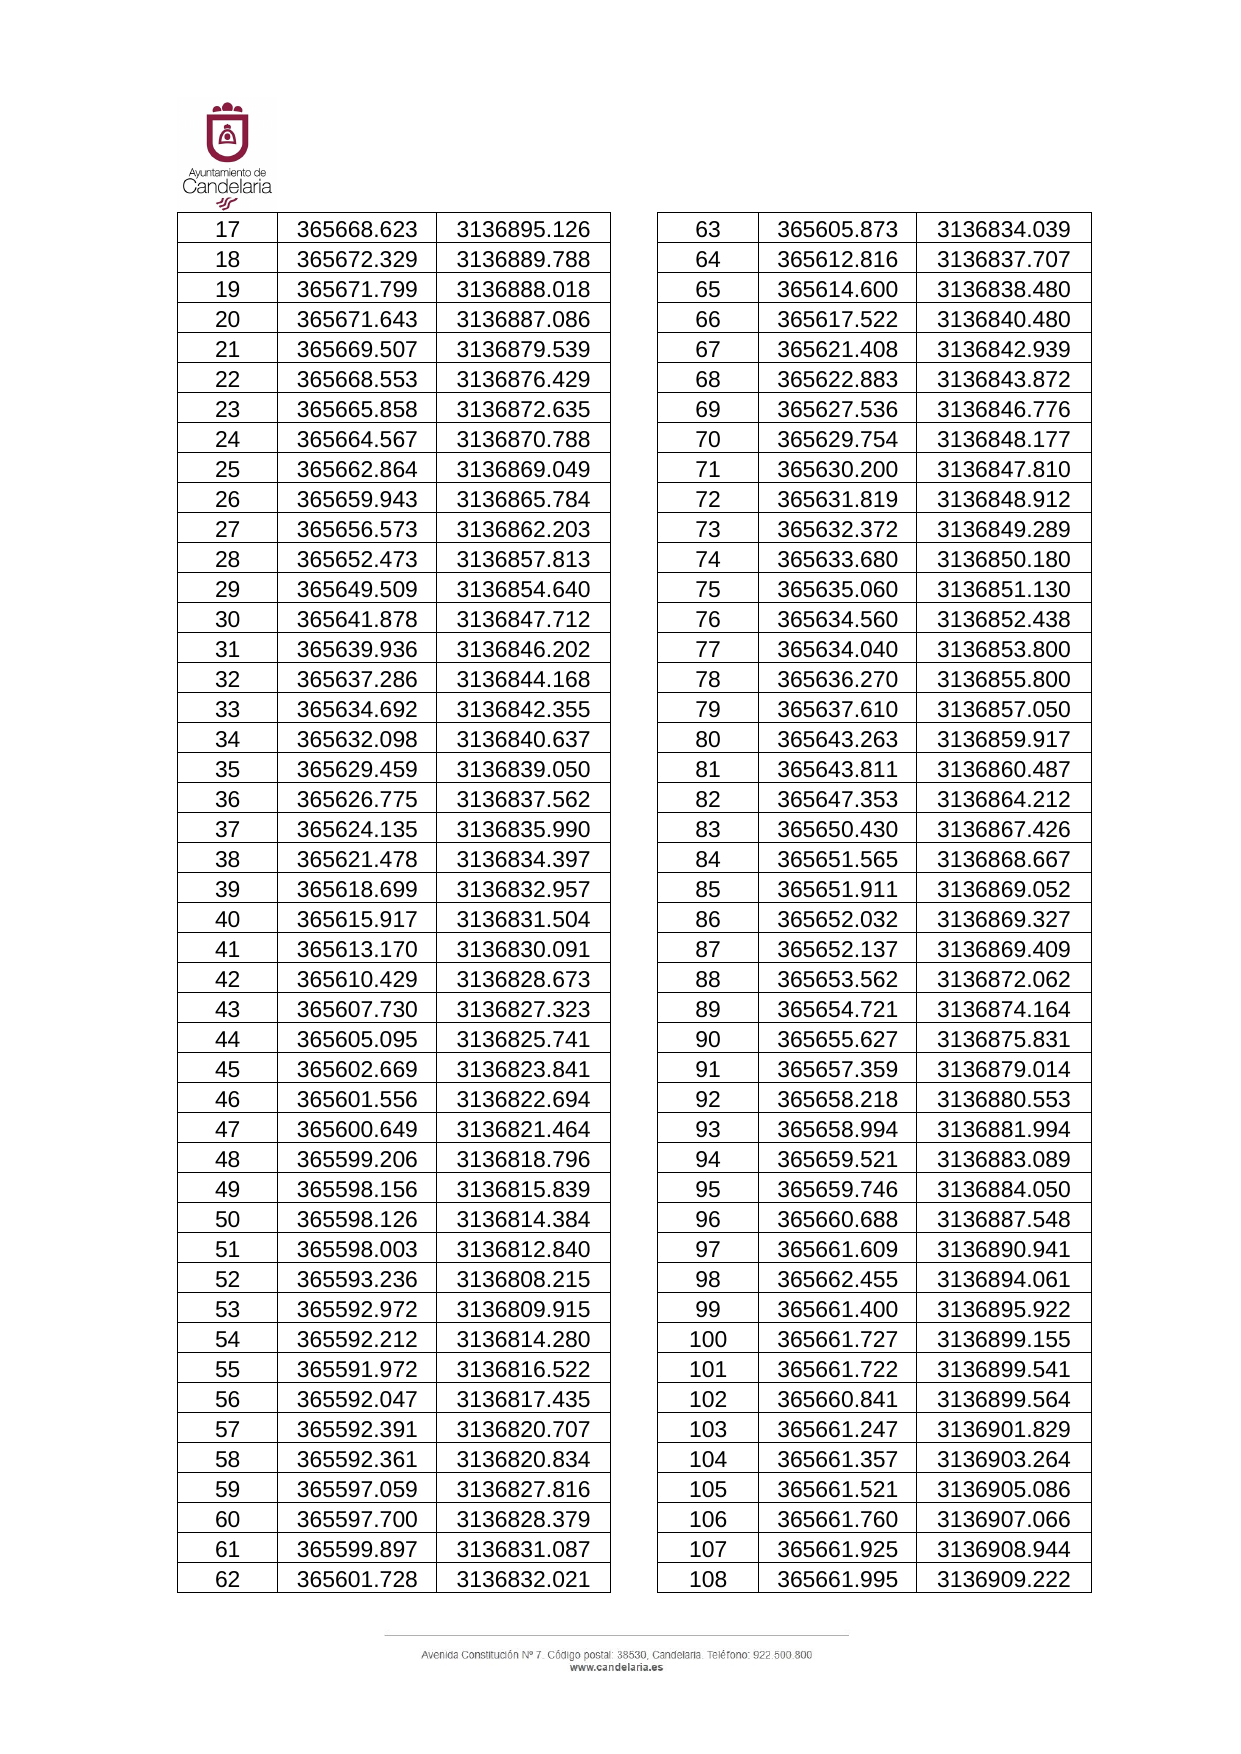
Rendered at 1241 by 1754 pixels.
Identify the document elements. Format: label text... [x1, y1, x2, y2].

table_cell 3136876.429 [437, 363, 610, 392]
table_cell 365657.359 [759, 1053, 916, 1082]
table_cell 3136846.202 [437, 633, 610, 662]
table_cell 365652.473 [278, 543, 436, 572]
table_cell 90 [658, 1023, 758, 1052]
table_cell 365624.135 [278, 813, 436, 842]
table_cell 365647.353 [759, 783, 916, 812]
table_cell 3136837.562 [437, 783, 610, 812]
table_cell 32 [178, 663, 277, 692]
table_cell 365669.507 [278, 333, 436, 362]
table_cell 59 [178, 1473, 277, 1502]
table_cell 17 [178, 213, 277, 242]
table_cell 365592.212 [278, 1323, 436, 1352]
table_cell 365671.643 [278, 303, 436, 332]
table_cell 365643.263 [759, 723, 916, 752]
table_cell 3136868.667 [917, 843, 1091, 872]
table_cell 3136835.990 [437, 813, 610, 842]
table_cell 365643.811 [759, 753, 916, 782]
table_cell 3136839.050 [437, 753, 610, 782]
table_cell 50 [178, 1203, 277, 1232]
table_cell 365652.032 [759, 903, 916, 932]
table_cell 365592.972 [278, 1293, 436, 1322]
table_cell 43 [178, 993, 277, 1022]
table_cell 3136832.021 [437, 1563, 610, 1592]
table_cell 365661.357 [759, 1443, 916, 1472]
table_cell 365632.098 [278, 723, 436, 752]
table_cell 79 [658, 693, 758, 722]
table_cell 365662.864 [278, 453, 436, 482]
table_cell 365660.841 [759, 1383, 916, 1412]
table_cell 3136899.564 [917, 1383, 1091, 1412]
table_cell 3136895.126 [437, 213, 610, 242]
table_cell 21 [178, 333, 277, 362]
table_cell 365592.047 [278, 1383, 436, 1412]
table_cell 56 [178, 1383, 277, 1412]
table_cell 3136887.086 [437, 303, 610, 332]
table_cell 57 [178, 1413, 277, 1442]
table_cell 3136888.018 [437, 273, 610, 302]
table_cell 44 [178, 1023, 277, 1052]
table_cell 38 [178, 843, 277, 872]
table_cell 3136869.327 [917, 903, 1091, 932]
table_cell 365655.627 [759, 1023, 916, 1052]
table_cell 3136865.784 [437, 483, 610, 512]
table_cell 3136816.522 [437, 1353, 610, 1382]
table_cell 3136842.355 [437, 693, 610, 722]
table_cell 99 [658, 1293, 758, 1322]
table_cell 3136840.637 [437, 723, 610, 752]
table_cell 3136828.379 [437, 1503, 610, 1532]
table_cell 365649.509 [278, 573, 436, 602]
table_cell 82 [658, 783, 758, 812]
table_cell 365634.692 [278, 693, 436, 722]
table_cell 3136814.384 [437, 1203, 610, 1232]
table_cell 365593.236 [278, 1263, 436, 1292]
table_cell 25 [178, 453, 277, 482]
table_cell 101 [658, 1353, 758, 1382]
table_cell 3136848.912 [917, 483, 1091, 512]
table_cell 35 [178, 753, 277, 782]
table_cell 97 [658, 1233, 758, 1262]
table_cell 3136815.839 [437, 1173, 610, 1202]
table_cell 18 [178, 243, 277, 272]
table_cell 83 [658, 813, 758, 842]
table_cell 105 [658, 1473, 758, 1502]
table_cell 28 [178, 543, 277, 572]
table_cell 27 [178, 513, 277, 542]
table_cell 3136899.541 [917, 1353, 1091, 1382]
table_cell 65 [658, 273, 758, 302]
table_cell 60 [178, 1503, 277, 1532]
table_cell 365651.911 [759, 873, 916, 902]
table_cell 41 [178, 933, 277, 962]
table_cell 66 [658, 303, 758, 332]
table_cell 3136879.014 [917, 1053, 1091, 1082]
table_cell 365627.536 [759, 393, 916, 422]
table_cell 69 [658, 393, 758, 422]
table_cell 63 [658, 213, 758, 242]
table_cell 365658.218 [759, 1083, 916, 1112]
table_cell 365672.329 [278, 243, 436, 272]
table_cell 73 [658, 513, 758, 542]
table_cell 365591.972 [278, 1353, 436, 1382]
table_cell 365662.455 [759, 1263, 916, 1292]
table_cell 54 [178, 1323, 277, 1352]
table_cell 104 [658, 1443, 758, 1472]
table_cell 3136872.635 [437, 393, 610, 422]
table_cell 365661.722 [759, 1353, 916, 1382]
table_cell 365610.429 [278, 963, 436, 992]
table_cell 3136867.426 [917, 813, 1091, 842]
table_cell 3136808.215 [437, 1263, 610, 1292]
table_cell 3136854.640 [437, 573, 610, 602]
table_cell 19 [178, 273, 277, 302]
table_cell 20 [178, 303, 277, 332]
table_cell 3136884.050 [917, 1173, 1091, 1202]
table_cell 95 [658, 1173, 758, 1202]
table_cell 365621.478 [278, 843, 436, 872]
table_cell 365626.775 [278, 783, 436, 812]
table_cell 3136855.800 [917, 663, 1091, 692]
table_cell 365602.669 [278, 1053, 436, 1082]
table_cell 365601.556 [278, 1083, 436, 1112]
table_cell 365598.126 [278, 1203, 436, 1232]
table_cell 53 [178, 1293, 277, 1322]
table_cell 3136895.922 [917, 1293, 1091, 1322]
table_cell 365629.754 [759, 423, 916, 452]
table_cell 3136903.264 [917, 1443, 1091, 1472]
table_cell 91 [658, 1053, 758, 1082]
table_cell 3136883.089 [917, 1143, 1091, 1172]
table_cell 23 [178, 393, 277, 422]
table_cell 85 [658, 873, 758, 902]
table_cell 64 [658, 243, 758, 272]
table_cell 51 [178, 1233, 277, 1262]
table_cell 42 [178, 963, 277, 992]
table_cell 26 [178, 483, 277, 512]
table_cell 67 [658, 333, 758, 362]
table_cell 68 [658, 363, 758, 392]
table_cell 86 [658, 903, 758, 932]
table_cell 365592.391 [278, 1413, 436, 1442]
table_cell 3136851.130 [917, 573, 1091, 602]
table_cell 3136850.180 [917, 543, 1091, 572]
table_cell 365653.562 [759, 963, 916, 992]
table_cell 365599.206 [278, 1143, 436, 1172]
table_cell 3136830.091 [437, 933, 610, 962]
table_cell 3136831.504 [437, 903, 610, 932]
table_cell 3136834.039 [917, 213, 1091, 242]
table_cell 365636.270 [759, 663, 916, 692]
table_cell 3136817.435 [437, 1383, 610, 1412]
table_cell 3136889.788 [437, 243, 610, 272]
table_cell 81 [658, 753, 758, 782]
table_cell 365631.819 [759, 483, 916, 512]
table_cell 365607.730 [278, 993, 436, 1022]
table_cell 365661.925 [759, 1533, 916, 1562]
table_cell 33 [178, 693, 277, 722]
table_cell 365630.200 [759, 453, 916, 482]
table_cell 3136843.872 [917, 363, 1091, 392]
table_cell 365664.567 [278, 423, 436, 452]
table_cell 365641.878 [278, 603, 436, 632]
table_cell 3136890.941 [917, 1233, 1091, 1262]
table_cell 3136822.694 [437, 1083, 610, 1112]
table_cell 3136818.796 [437, 1143, 610, 1172]
table_cell 365659.943 [278, 483, 436, 512]
table_cell 365652.137 [759, 933, 916, 962]
table_cell 3136837.707 [917, 243, 1091, 272]
table_cell 365668.623 [278, 213, 436, 242]
table_cell 78 [658, 663, 758, 692]
table_cell 365637.286 [278, 663, 436, 692]
table_cell 3136887.548 [917, 1203, 1091, 1232]
table_cell 74 [658, 543, 758, 572]
table_cell 80 [658, 723, 758, 752]
table_cell 29 [178, 573, 277, 602]
table_cell 98 [658, 1263, 758, 1292]
table_cell 365639.936 [278, 633, 436, 662]
table_cell 365597.059 [278, 1473, 436, 1502]
table_cell 365597.700 [278, 1503, 436, 1532]
table_cell 3136859.917 [917, 723, 1091, 752]
table_cell 3136869.409 [917, 933, 1091, 962]
table_cell 3136864.212 [917, 783, 1091, 812]
table_cell 365618.699 [278, 873, 436, 902]
table_cell 70 [658, 423, 758, 452]
table_cell 365661.400 [759, 1293, 916, 1322]
table_cell 365661.995 [759, 1563, 916, 1592]
table_cell 48 [178, 1143, 277, 1172]
table_cell 72 [658, 483, 758, 512]
table_cell 3136847.810 [917, 453, 1091, 482]
table_cell 45 [178, 1053, 277, 1082]
table_cell 3136905.086 [917, 1473, 1091, 1502]
table_cell 3136809.915 [437, 1293, 610, 1322]
table_cell 3136901.829 [917, 1413, 1091, 1442]
table_cell 365661.521 [759, 1473, 916, 1502]
table_cell 365634.560 [759, 603, 916, 632]
table_cell 365601.728 [278, 1563, 436, 1592]
table_cell 365651.565 [759, 843, 916, 872]
table_cell 3136814.280 [437, 1323, 610, 1352]
table_cell 61 [178, 1533, 277, 1562]
table_cell 3136831.087 [437, 1533, 610, 1562]
table_cell 3136853.800 [917, 633, 1091, 662]
table_cell 36 [178, 783, 277, 812]
table_cell 22 [178, 363, 277, 392]
table_cell 93 [658, 1113, 758, 1142]
table_cell 3136907.066 [917, 1503, 1091, 1532]
table_cell 55 [178, 1353, 277, 1382]
table_cell 365598.003 [278, 1233, 436, 1262]
table_cell 3136849.289 [917, 513, 1091, 542]
table_cell 365605.095 [278, 1023, 436, 1052]
table_cell 3136899.155 [917, 1323, 1091, 1352]
table_cell 71 [658, 453, 758, 482]
table_cell 365617.522 [759, 303, 916, 332]
table_cell 3136857.050 [917, 693, 1091, 722]
table_cell 365622.883 [759, 363, 916, 392]
table_cell 3136881.994 [917, 1113, 1091, 1142]
table_cell 3136832.957 [437, 873, 610, 902]
table_cell 100 [658, 1323, 758, 1352]
table_cell 365660.688 [759, 1203, 916, 1232]
table_cell 365671.799 [278, 273, 436, 302]
table_cell 108 [658, 1563, 758, 1592]
table_cell 3136847.712 [437, 603, 610, 632]
table_cell 365600.649 [278, 1113, 436, 1142]
table_cell 77 [658, 633, 758, 662]
table_cell 3136870.788 [437, 423, 610, 452]
table_cell 365613.170 [278, 933, 436, 962]
table_cell 365633.680 [759, 543, 916, 572]
table_cell 37 [178, 813, 277, 842]
table_cell 365665.858 [278, 393, 436, 422]
table_cell 102 [658, 1383, 758, 1412]
table_cell 3136827.323 [437, 993, 610, 1022]
table_cell 365661.247 [759, 1413, 916, 1442]
table_cell 75 [658, 573, 758, 602]
table_cell 94 [658, 1143, 758, 1172]
table_cell 3136908.944 [917, 1533, 1091, 1562]
table_cell 107 [658, 1533, 758, 1562]
table_cell 24 [178, 423, 277, 452]
table_cell 106 [658, 1503, 758, 1532]
table_cell 3136846.776 [917, 393, 1091, 422]
table_cell 3136825.741 [437, 1023, 610, 1052]
table_cell 365592.361 [278, 1443, 436, 1472]
table_cell 3136840.480 [917, 303, 1091, 332]
table_cell 30 [178, 603, 277, 632]
table_cell 46 [178, 1083, 277, 1112]
table_cell 3136842.939 [917, 333, 1091, 362]
table_cell 3136834.397 [437, 843, 610, 872]
table_cell 3136894.061 [917, 1263, 1091, 1292]
table_cell 365659.746 [759, 1173, 916, 1202]
table_cell 49 [178, 1173, 277, 1202]
table_cell 365598.156 [278, 1173, 436, 1202]
table_cell 365661.609 [759, 1233, 916, 1262]
table_cell 89 [658, 993, 758, 1022]
table_cell 52 [178, 1263, 277, 1292]
table_cell 365614.600 [759, 273, 916, 302]
table_cell 3136909.222 [917, 1563, 1091, 1592]
table_cell 365629.459 [278, 753, 436, 782]
table_cell 365656.573 [278, 513, 436, 542]
table_cell 365661.760 [759, 1503, 916, 1532]
table_cell 3136848.177 [917, 423, 1091, 452]
table_cell 365654.721 [759, 993, 916, 1022]
table_cell 3136844.168 [437, 663, 610, 692]
table_cell 62 [178, 1563, 277, 1592]
table_cell 365637.610 [759, 693, 916, 722]
table_cell 365650.430 [759, 813, 916, 842]
table_cell 3136852.438 [917, 603, 1091, 632]
table_cell 3136879.539 [437, 333, 610, 362]
table_cell 3136874.164 [917, 993, 1091, 1022]
table_cell 3136821.464 [437, 1113, 610, 1142]
table_cell 3136869.052 [917, 873, 1091, 902]
table_cell 31 [178, 633, 277, 662]
table_cell 3136862.203 [437, 513, 610, 542]
table_cell 365658.994 [759, 1113, 916, 1142]
table_cell 3136820.707 [437, 1413, 610, 1442]
table_cell 365668.553 [278, 363, 436, 392]
table_cell 365612.816 [759, 243, 916, 272]
table_cell 39 [178, 873, 277, 902]
table_cell 365659.521 [759, 1143, 916, 1172]
table_cell 84 [658, 843, 758, 872]
table_cell 365634.040 [759, 633, 916, 662]
table_cell 3136827.816 [437, 1473, 610, 1502]
table_cell 3136838.480 [917, 273, 1091, 302]
table_cell 3136860.487 [917, 753, 1091, 782]
table_cell 47 [178, 1113, 277, 1142]
table_cell 3136875.831 [917, 1023, 1091, 1052]
table_cell 96 [658, 1203, 758, 1232]
table_cell 365632.372 [759, 513, 916, 542]
table_cell 3136869.049 [437, 453, 610, 482]
table_cell 3136857.813 [437, 543, 610, 572]
table_cell 3136812.840 [437, 1233, 610, 1262]
table_cell 3136872.062 [917, 963, 1091, 992]
table_cell 3136823.841 [437, 1053, 610, 1082]
table_cell 88 [658, 963, 758, 992]
table_cell 3136820.834 [437, 1443, 610, 1472]
table_cell 3136828.673 [437, 963, 610, 992]
table_cell 103 [658, 1413, 758, 1442]
table_cell 40 [178, 903, 277, 932]
table_cell 365635.060 [759, 573, 916, 602]
table_cell 365605.873 [759, 213, 916, 242]
table_cell 76 [658, 603, 758, 632]
table_cell 365615.917 [278, 903, 436, 932]
table_cell 3136880.553 [917, 1083, 1091, 1112]
table_cell 365621.408 [759, 333, 916, 362]
table_cell 365661.727 [759, 1323, 916, 1352]
table_cell 34 [178, 723, 277, 752]
table_cell 58 [178, 1443, 277, 1472]
table_cell 92 [658, 1083, 758, 1112]
table_cell 87 [658, 933, 758, 962]
table_cell 365599.897 [278, 1533, 436, 1562]
